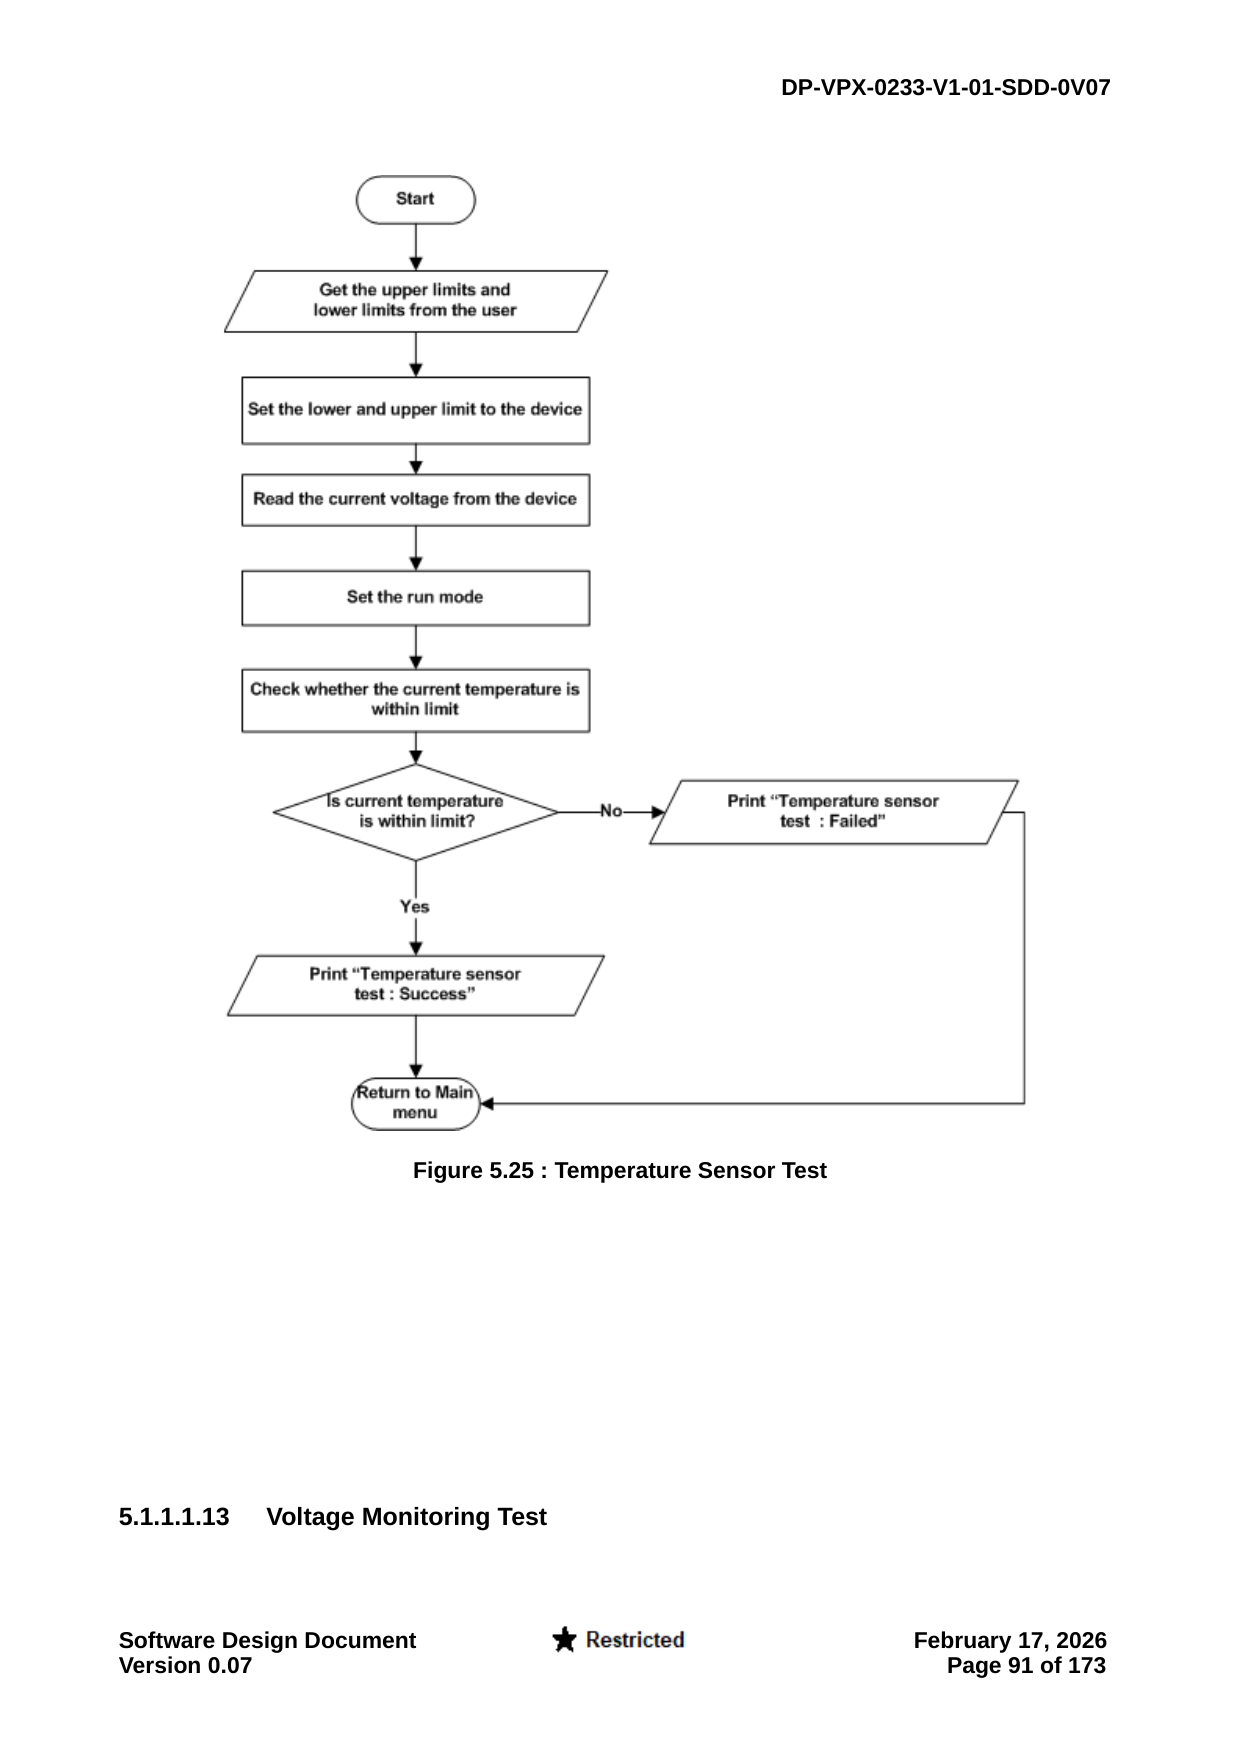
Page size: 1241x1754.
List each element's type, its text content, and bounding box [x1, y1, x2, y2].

picture [542, 1617, 698, 1662]
picture [223, 175, 1026, 1131]
subtitle Voltage Monitoring Test [118, 1507, 1122, 1530]
text Figure 5.25 : Temperature Sensor Test [118, 1131, 1122, 1183]
